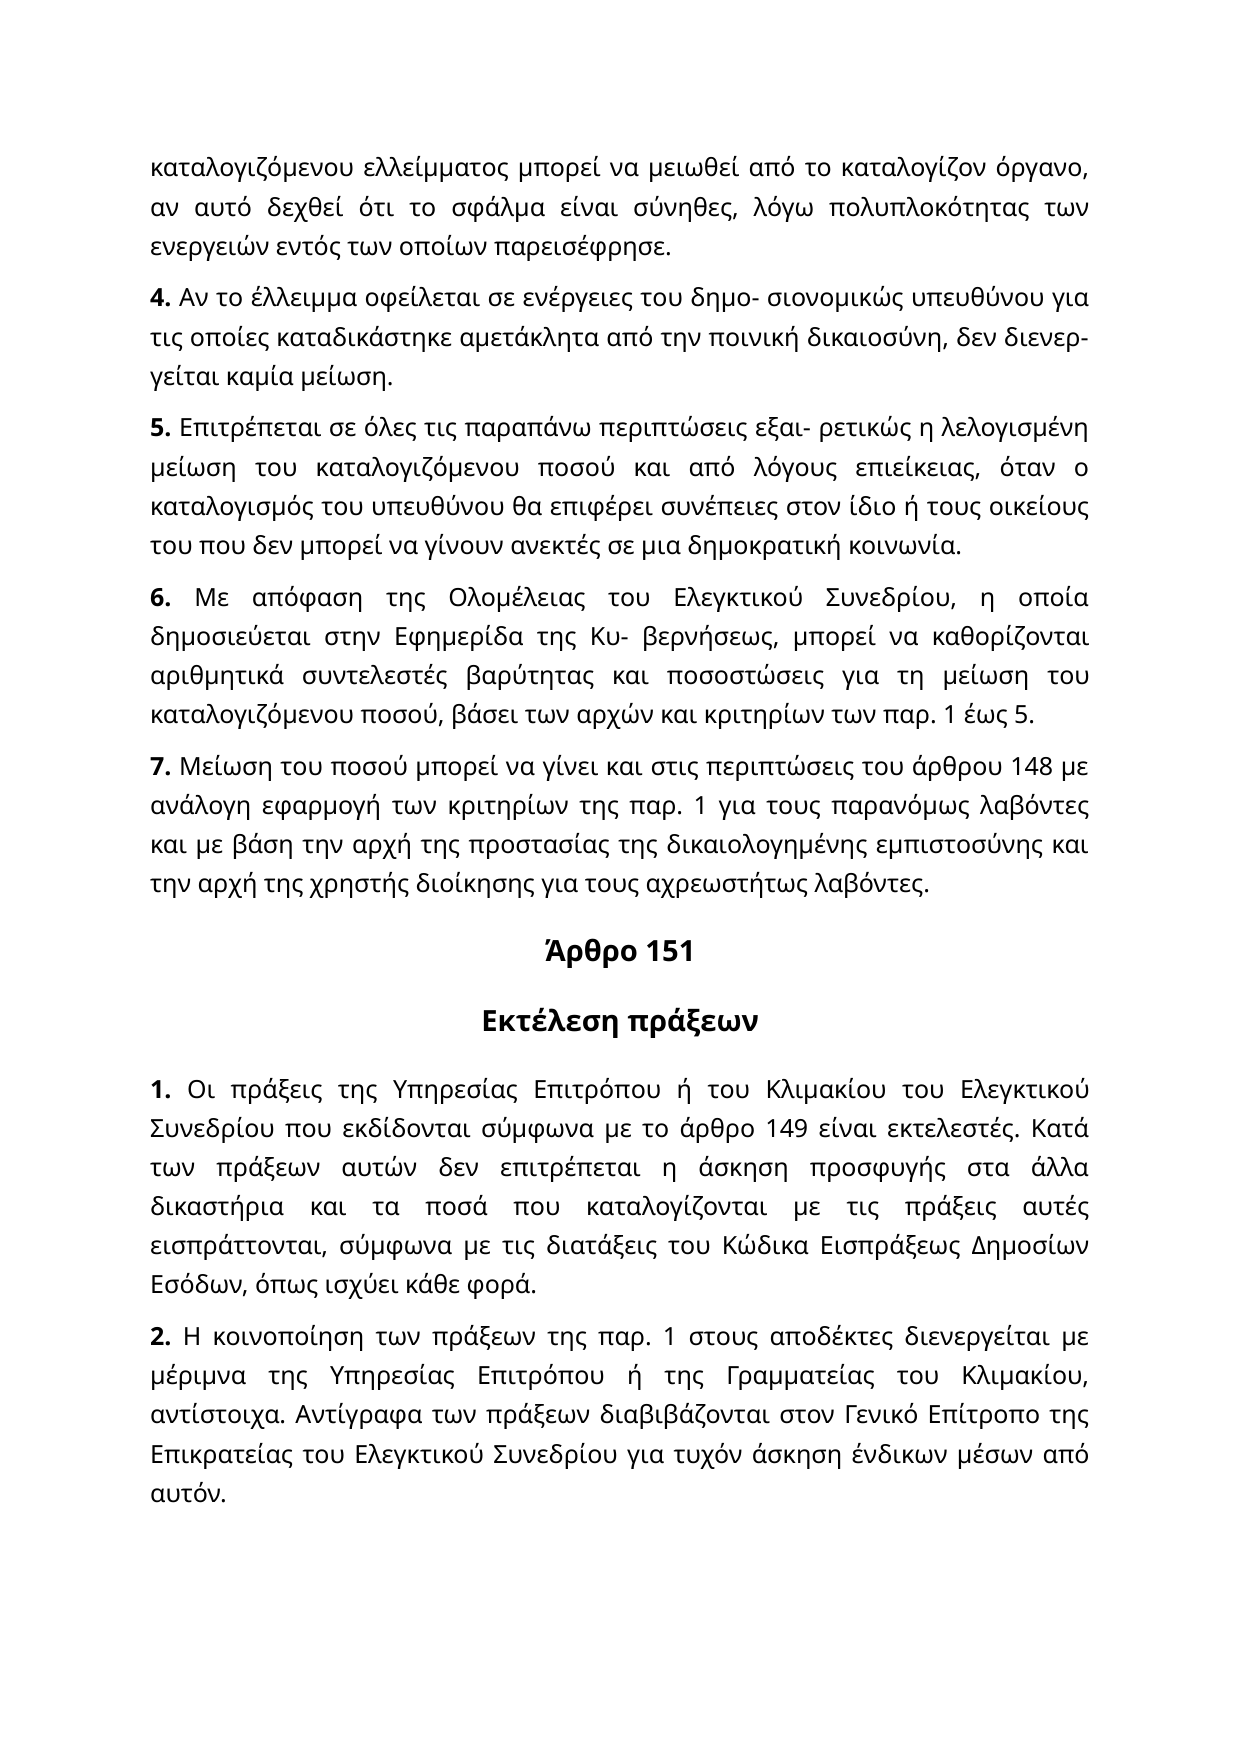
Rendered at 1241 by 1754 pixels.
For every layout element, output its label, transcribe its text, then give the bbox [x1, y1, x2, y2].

text 1. Οι πράξεις της Υπηρεσίας Επιτρόπου ή του Κλιμακίου του Ελεγκτικού Συνεδρίου που εκδίδονται σύμφωνα με το άρθρο 149 είναι εκτελεστές. Κατά των πράξεων αυτών δεν επιτρέπεται η άσκηση προσφυγής στα άλλα δικαστήρια και τα ποσά που καταλογίζονται με τις πράξεις αυτές εισπράττονται, σύμφωνα με τις διατάξεις του Κώδικα Εισπράξεως Δημοσίων Εσόδων, όπως ισχύει κάθε φορά. [150, 1071, 1090, 1301]
text 7. Μείωση του ποσού μπορεί να γίνει και στις περιπτώσεις του άρθρου 148 με ανάλογη εφαρμογή των κριτηρίων της παρ. 1 για τους παρανόμως λαβόντες και με βάση την αρχή της προστασίας της δικαιολογημένης εμπιστοσύνης και την αρχή της χρηστής διοίκησης για τους αχρεωστήτως λαβόντες. [150, 748, 1090, 900]
subtitle Εκτέλεση πράξεων [150, 1001, 1090, 1040]
text καταλογιζόμενου ελλείμματος μπορεί να μειωθεί από το καταλογίζον όργανο, αν αυτό δεχθεί ότι το σφάλμα είναι σύνηθες, λόγω πολυπλοκότητας των ενεργειών εντός των οποίων παρεισέφρησε. [150, 150, 1090, 262]
text 6. Με απόφαση της Ολομέλειας του Ελεγκτικού Συνεδρίου, η οποία δημοσιεύεται στην Εφημερίδα της Κυ- βερνήσεως, μπορεί να καθορίζονται αριθμητικά συντελεστές βαρύτητας και ποσοστώσεις για τη μείωση του καταλογιζόμενου ποσού, βάσει των αρχών και κριτηρίων των παρ. 1 έως 5. [150, 579, 1090, 731]
text 2. Η κοινοποίηση των πράξεων της παρ. 1 στους αποδέκτες διενεργείται με μέριμνα της Υπηρεσίας Επιτρόπου ή της Γραμματείας του Κλιμακίου, αντίστοιχα. Αντίγραφα των πράξεων διαβιβάζονται στον Γενικό Επίτροπο της Επικρατείας του Ελεγκτικού Συνεδρίου για τυχόν άσκηση ένδικων μέσων από αυτόν. [150, 1319, 1090, 1509]
subtitle Άρθρο 151 [150, 930, 1090, 970]
text 4. Αν το έλλειμμα οφείλεται σε ενέργειες του δημο- σιονομικώς υπευθύνου για τις οποίες καταδικάστηκε αμετάκλητα από την ποινική δικαιοσύνη, δεν διενερ- γείται καμία μείωση. [150, 280, 1090, 392]
text 5. Επιτρέπεται σε όλες τις παραπάνω περιπτώσεις εξαι- ρετικώς η λελογισμένη μείωση του καταλογιζόμενου ποσού και από λόγους επιείκειας, όταν ο καταλογισμός του υπευθύνου θα επιφέρει συνέπειες στον ίδιο ή τους οικείους του που δεν μπορεί να γίνουν ανεκτές σε μια δημοκρατική κοινωνία. [150, 410, 1090, 562]
